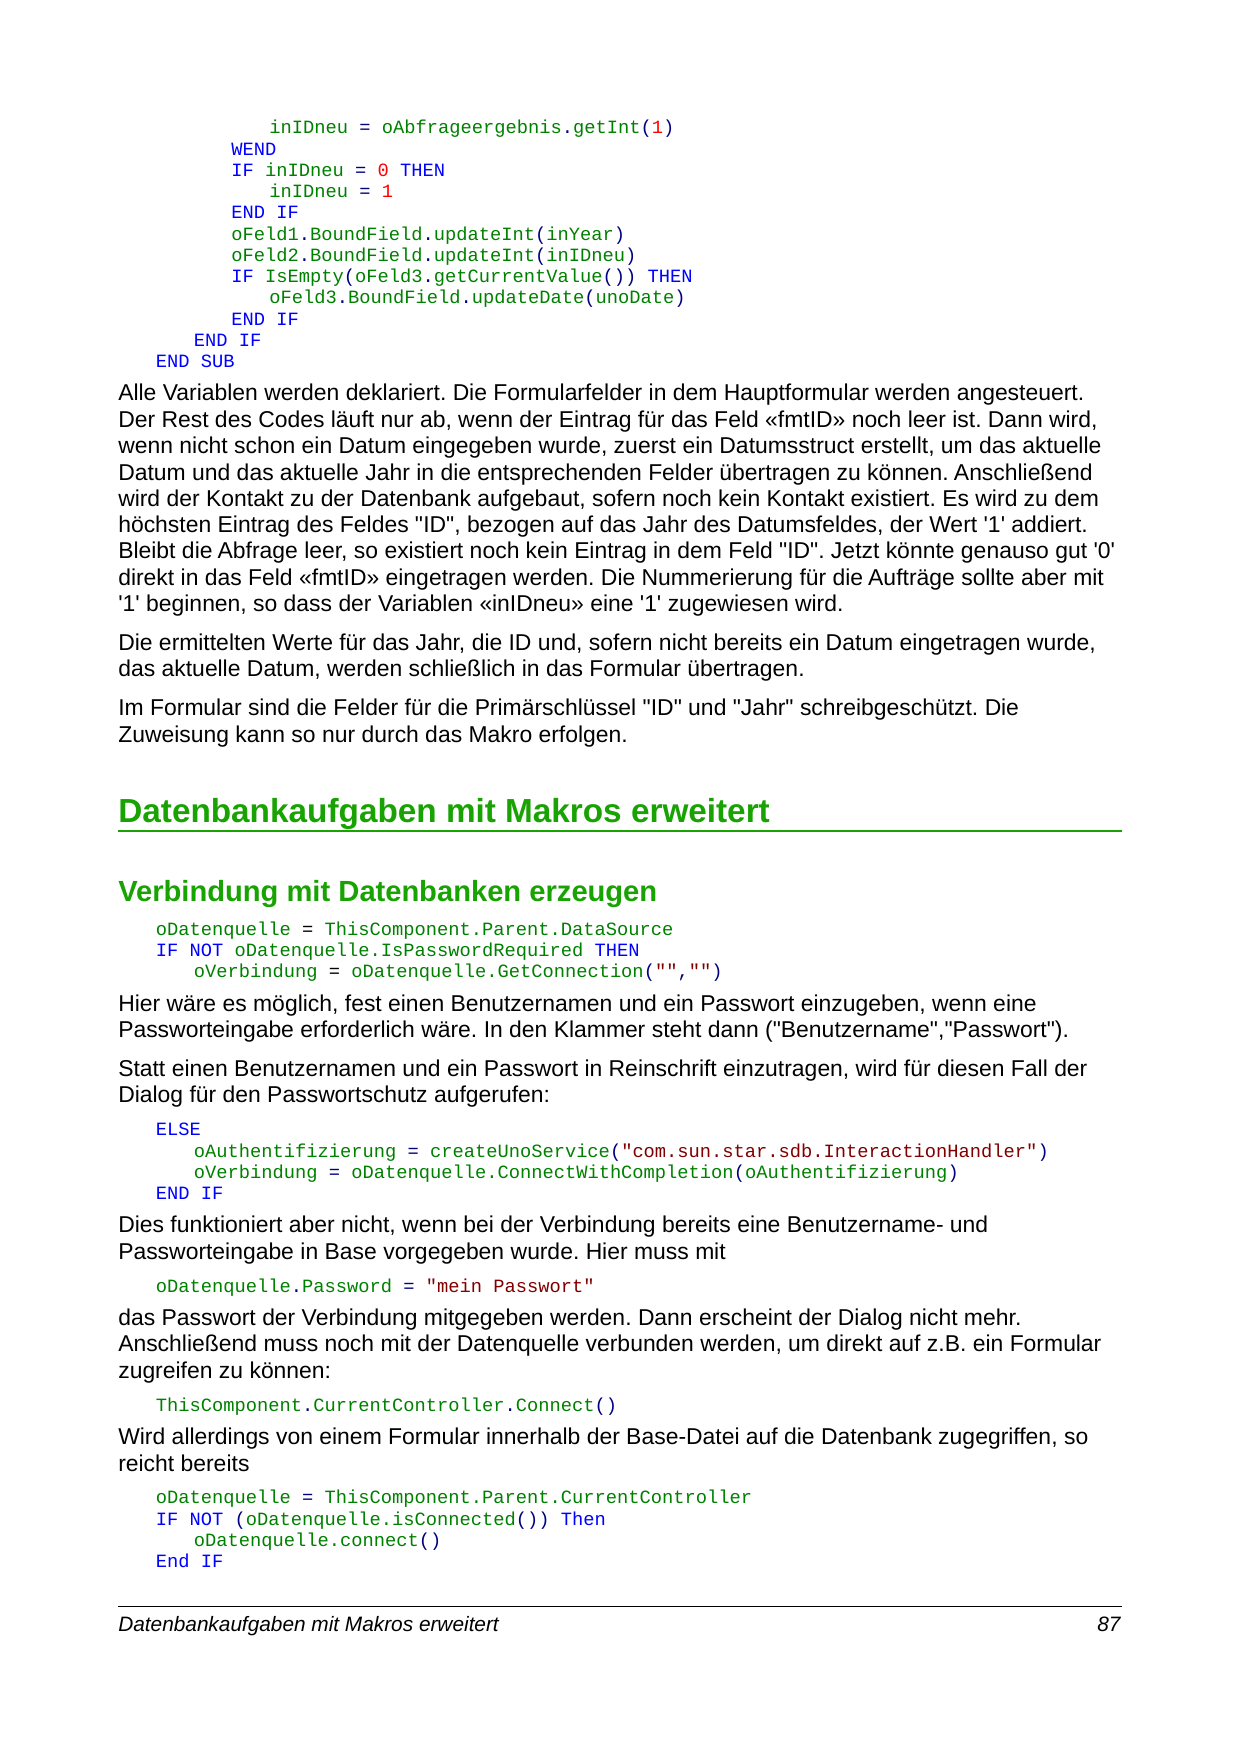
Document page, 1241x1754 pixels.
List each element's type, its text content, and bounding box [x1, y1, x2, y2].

text WEND [156, 139, 1122, 161]
text Hier wäre es möglich, fest einen Benutzernamen und ein Passwort einzugeben, wenn eine Passworteingabe erforderlich wäre. In den Klammer steht dann ("Benutzername","Passwort"). [118, 990, 1122, 1042]
text Im Formular sind die Felder für die Primärschlüssel "ID" und "Jahr" schreibgeschützt. Die Zuweisung kann so nur durch das Makro erfolgen. [118, 694, 1122, 747]
text END IF [156, 203, 1122, 224]
text oVerbindung = oDatenquelle.ConnectWithCompletion(oAuthentifizierung) [156, 1163, 1122, 1184]
text oAuthentifizierung = createUnoService("com.sun.star.sdb.InteractionHandler") [156, 1141, 1122, 1163]
text END IF [156, 309, 1122, 331]
text oDatenquelle.Password = "mein Passwort" [156, 1277, 1122, 1298]
text Dies funktioniert aber nicht, wenn bei der Verbindung bereits eine Benutzername- und Passworteingabe in Base vorgegeben wurde. Hier muss mit [118, 1211, 1122, 1264]
text ThisComponent.CurrentController.Connect() [156, 1396, 1122, 1417]
text oFeld1.BoundField.updateInt(inYear) [156, 224, 1122, 246]
text END IF [156, 1184, 1122, 1205]
text oDatenquelle.connect() [156, 1531, 1122, 1552]
text oDatenquelle = ThisComponent.Parent.DataSource [156, 920, 1122, 941]
text End IF [156, 1552, 1122, 1573]
text oFeld3.BoundField.updateDate(unoDate) [156, 288, 1122, 309]
text oVerbindung = oDatenquelle.GetConnection("","") [156, 962, 1122, 983]
text inIDneu = 1 [156, 182, 1122, 203]
text ELSE [156, 1120, 1122, 1141]
subtitle Datenbankaufgaben mit Makros erweitert [118, 791, 1122, 830]
text oFeld2.BoundField.updateInt(inIDneu) [156, 246, 1122, 267]
text IF IsEmpty(oFeld3.getCurrentValue()) THEN [156, 267, 1122, 288]
text IF NOT (oDatenquelle.isConnected()) Then [156, 1509, 1122, 1531]
text Wird allerdings von einem Formular innerhalb der Base-Datei auf die Datenbank zugegriffen, so reicht bereits [118, 1423, 1122, 1476]
text oDatenquelle = ThisComponent.Parent.CurrentController [156, 1488, 1122, 1509]
subtitle Verbindung mit Datenbanken erzeugen [118, 874, 1122, 907]
text Alle Variablen werden deklariert. Die Formularfelder in dem Hauptformular werden angesteuert. Der Rest des Codes läuft nur ab, wenn der Eintrag für das Feld «fmtID» noch leer ist. Dann wird, wenn nicht schon ein Datum eingegeben wurde, zuerst ein Datumsstruct erstellt, um das aktuelle Datum und das aktuelle Jahr in die entsprechenden Felder übertragen zu können. Anschließend wird der Kontakt zu der Datenbank aufgebaut, sofern noch kein Kontakt existiert. Es wird zu dem höchsten Eintrag des Feldes "ID", bezogen auf das Jahr des Datumsfeldes, der Wert '1' addiert. Bleibt die Abfrage leer, so existiert noch kein Eintrag in dem Feld "ID". Jetzt könnte genauso gut '0' direkt in das Feld «fmtID» eingetragen werden. Die Nummerierung für die Aufträge sollte aber mit '1' beginnen, so dass der Variablen «inIDneu» eine '1' zugewiesen wird. [118, 379, 1122, 617]
text Statt einen Benutzernamen und ein Passwort in Reinschrift einzutragen, wird für diesen Fall der Dialog für den Passwortschutz aufgerufen: [118, 1055, 1122, 1108]
text das Passwort der Verbindung mitgegeben werden. Dann erscheint der Dialog nicht mehr. Anschließend muss noch mit der Datenquelle verbunden werden, um direkt auf z.B. ein Formular zugreifen zu können: [118, 1304, 1122, 1383]
text END IF [156, 331, 1122, 352]
text END SUB [156, 352, 1122, 373]
text Die ermittelten Werte für das Jahr, die ID und, sofern nicht bereits ein Datum eingetragen wurde, das aktuelle Datum, werden schließlich in das Formular übertragen. [118, 629, 1122, 682]
text inIDneu = oAbfrageergebnis.getInt(1) [156, 118, 1122, 139]
text IF inIDneu = 0 THEN [156, 161, 1122, 182]
text IF NOT oDatenquelle.IsPasswordRequired THEN [156, 941, 1122, 962]
